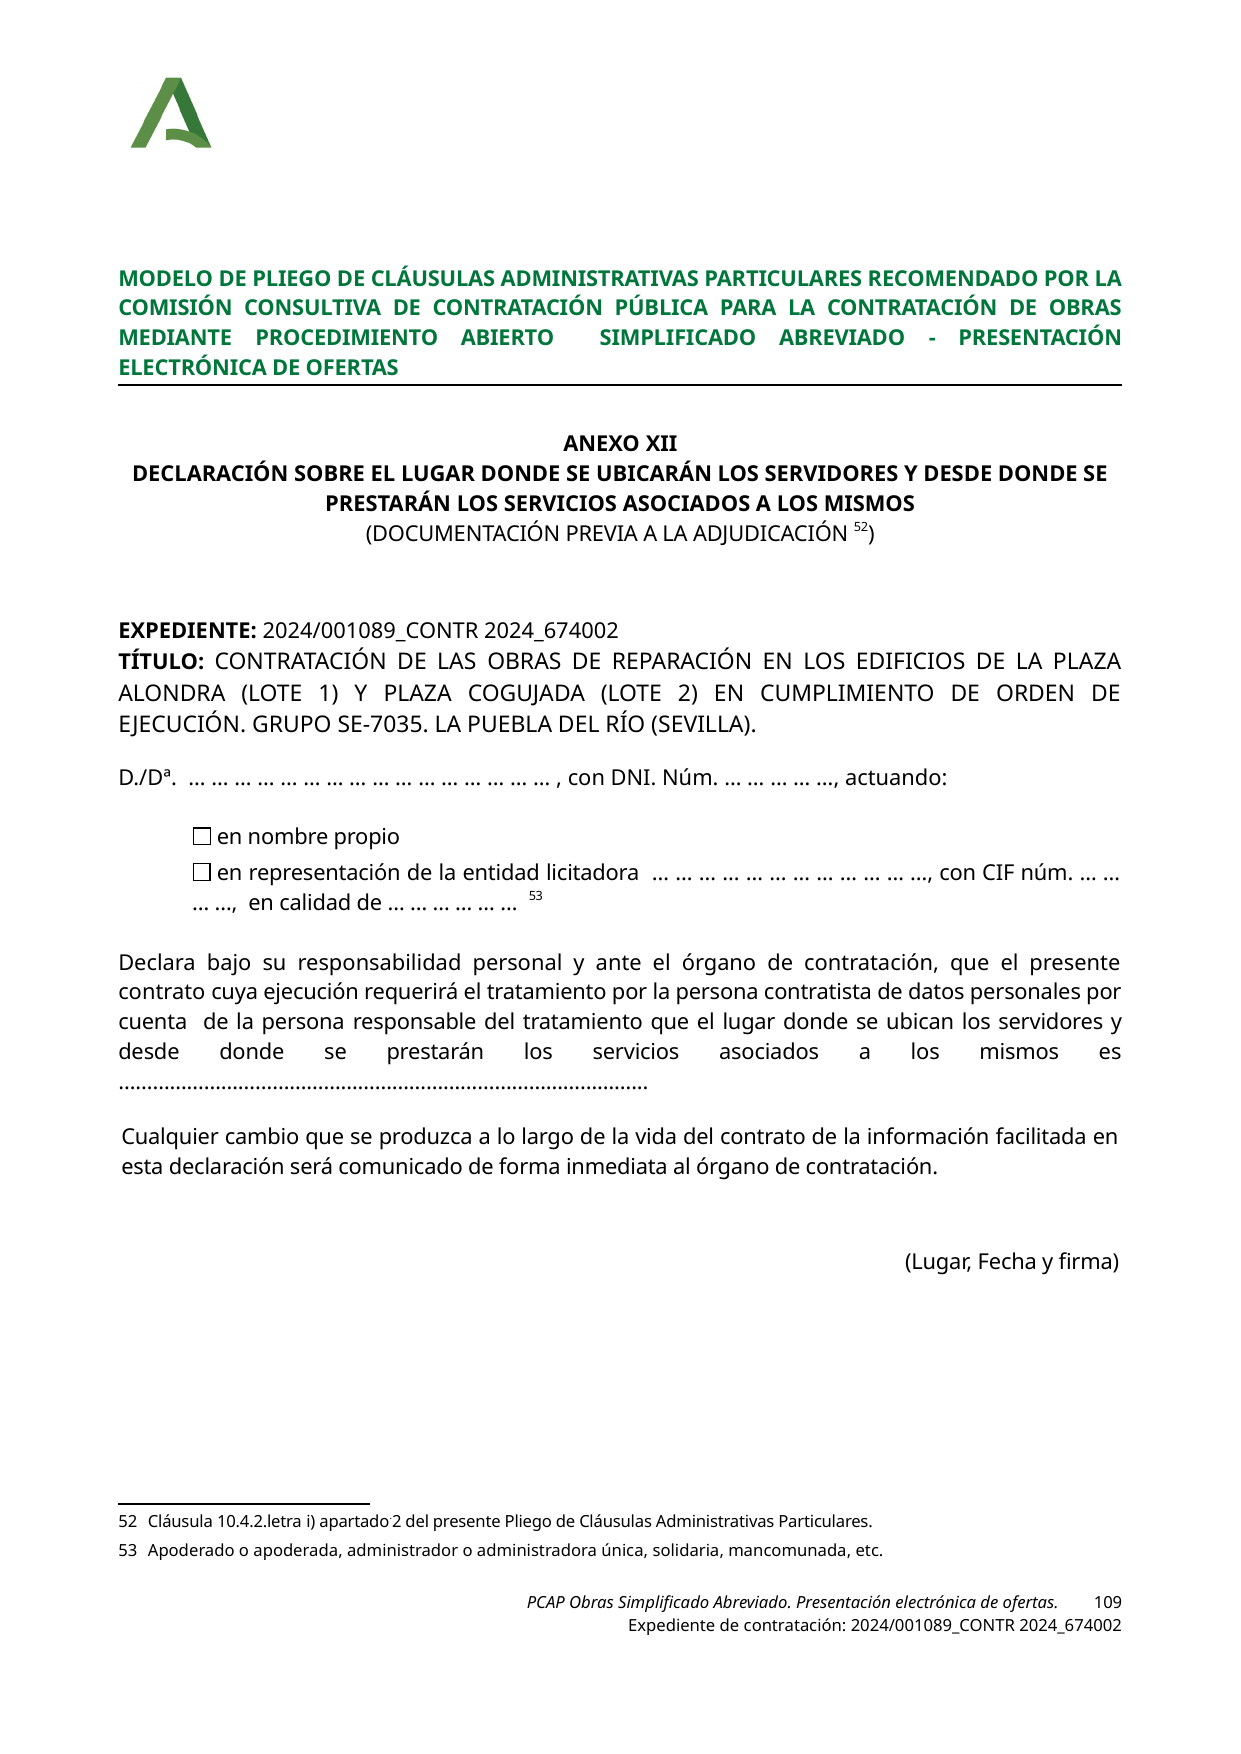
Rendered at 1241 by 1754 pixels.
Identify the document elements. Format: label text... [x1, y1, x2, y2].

text en nombre propio [192, 821, 1122, 851]
text ANEXO XII [118, 428, 1122, 458]
text D./Dª. … … … … … … … … … … … … … … … … , con DNI. Núm. … … … … …, actuando: [118, 762, 1122, 791]
text TÍTULO: CONTRATACIÓN DE LAS OBRAS DE REPARACIÓN EN LOS EDIFICIOS DE LA PLAZA ALONDRA (LOTE 1) Y PLAZA COGUJADA (LOTE 2) EN CUMPLIMIENTO DE ORDEN DE EJECUCIÓN. GRUPO SE-7035. LA PUEBLA DEL RÍO (SEVILLA). [118, 645, 1122, 739]
text Cláusula 10.4.2.letra i) apartado.2 del presente Pliego de Cláusulas Administrativas Particulares. [118, 1509, 1122, 1532]
text MODELO DE PLIEGO DE CLÁUSULAS ADMINISTRATIVAS PARTICULARES RECOMENDADO POR LA COMISIÓN CONSULTIVA DE CONTRATACIÓN PÚBLICA PARA LA CONTRATACIÓN DE OBRAS MEDIANTE PROCEDIMIENTO ABIERTO SIMPLIFICADO ABREVIADO - PRESENTACIÓN ELECTRÓNICA DE OFERTAS [118, 262, 1122, 384]
picture [127, 73, 216, 152]
text en representación de la entidad licitadora … … … … … … … … … … … …, con CIF núm. … … … …, en calidad de … … … … … … [192, 857, 1122, 917]
text DECLARACIÓN SOBRE EL LUGAR DONDE SE UBICARÁN LOS SERVIDORES Y DESDE DONDE SE PRESTARÁN LOS SERVICIOS ASOCIADOS A LOS MISMOS [118, 458, 1122, 517]
text Cualquier cambio que se produzca a lo largo de la vida del contrato de la información facilitada en esta declaración será comunicado de forma inmediata al órgano de contratación. [118, 1121, 1122, 1181]
text (Lugar, Fecha y firma) [118, 1243, 1122, 1276]
text Apoderado o apoderada, administrador o administradora única, solidaria, mancomunada, etc. [118, 1538, 1122, 1561]
text (DOCUMENTACIÓN PREVIA A LA ADJUDICACIÓN ) [118, 517, 1122, 547]
text Declara bajo su responsabilidad personal y ante el órgano de contratación, que el presente contrato cuya ejecución requerirá el tratamiento por la persona contratista de datos personales por cuenta de la persona responsable del tratamiento que el lugar donde se ubican los servidores y desde donde se prestarán los servicios asociados a los mismos es ………………………………………………………………………………... [118, 946, 1122, 1095]
text EXPEDIENTE: 2024/001089_CONTR 2024_674002 [118, 615, 1122, 645]
